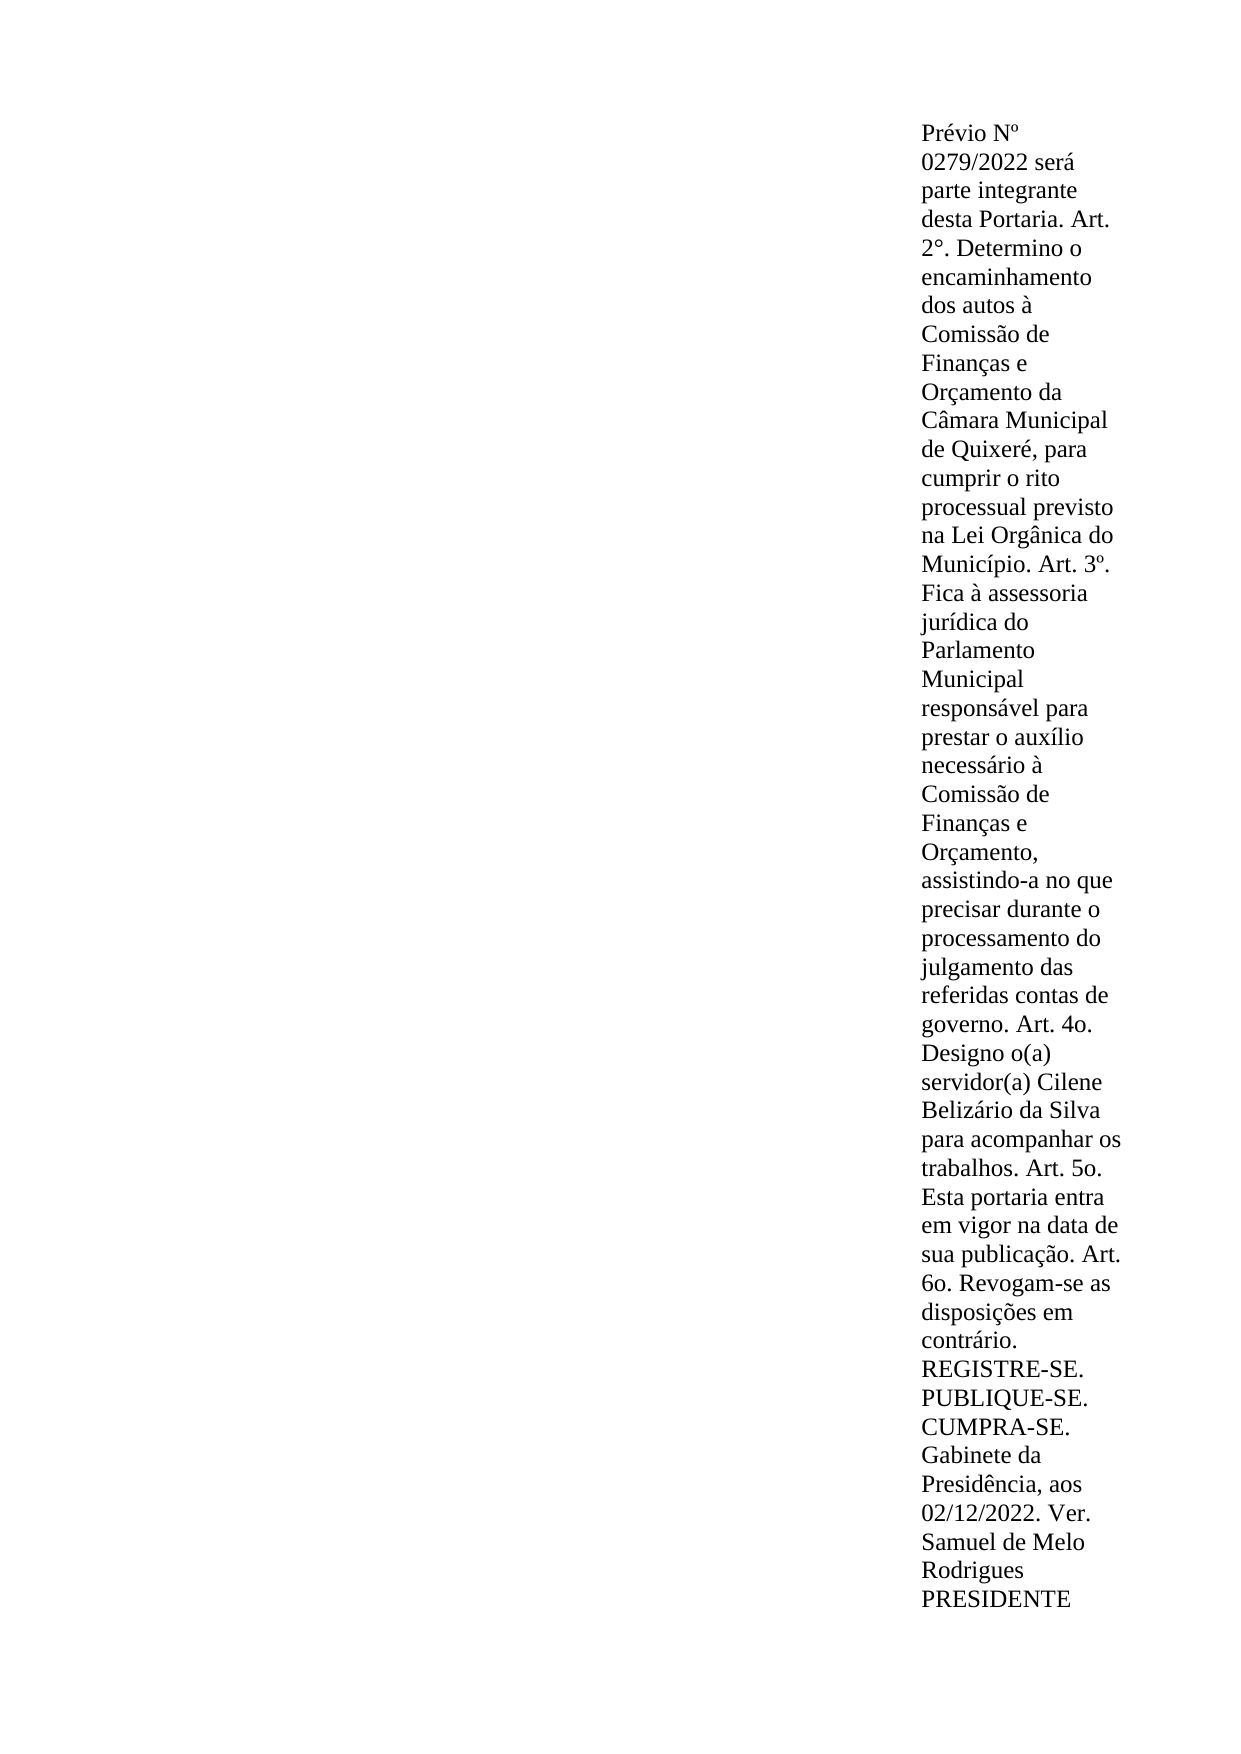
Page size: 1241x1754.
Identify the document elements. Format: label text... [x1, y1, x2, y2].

table_cell [118, 118, 319, 1613]
table_cell Prévio Nº 0279/2022 será parte integrante desta Portaria. Art. 2°. Determino o encaminhamento dos autos à Comissão de Finanças e Orçamento da Câmara Municipal de Quixeré, para cumprir o rito processual previsto na Lei Orgânica do Município. Art. 3º. Fica à assessoria jurídica do Parlamento Municipal responsável para prestar o auxílio necessário à Comissão de Finanças e Orçamento, assistindo-a no que precisar durante o processamento do julgamento das referidas contas de governo. Art. 4o. Designo o(a) servidor(a) Cilene Belizário da Silva para acompanhar os trabalhos. Art. 5o. Esta portaria entra em vigor na data de sua publicação. Art. 6o. Revogam-se as disposições em contrário. REGISTRE-SE. PUBLIQUE-SE. CUMPRA-SE. Gabinete da Presidência, aos 02/12/2022. Ver. Samuel de Melo Rodrigues PRESIDENTE [921, 118, 1122, 1613]
table_cell [319, 118, 519, 1613]
table_cell [520, 118, 720, 1613]
table_cell [720, 118, 921, 1613]
